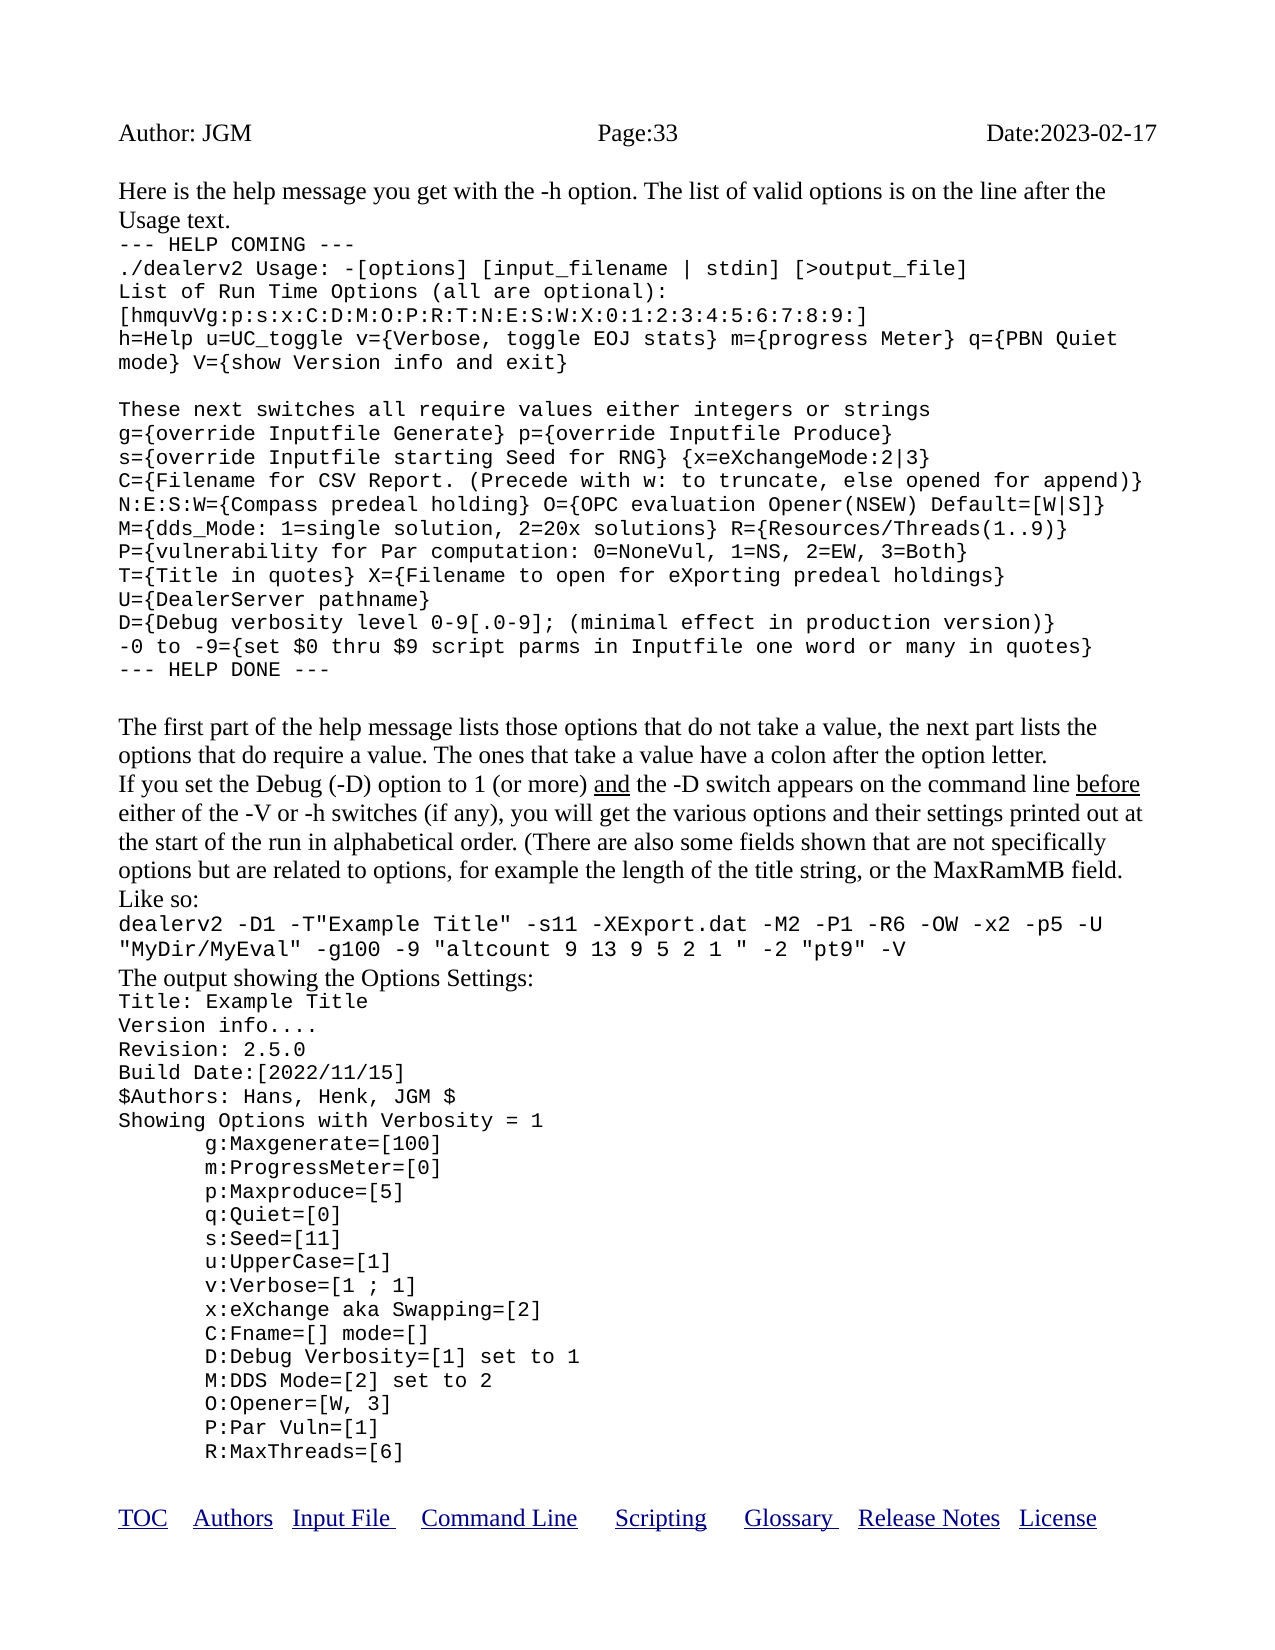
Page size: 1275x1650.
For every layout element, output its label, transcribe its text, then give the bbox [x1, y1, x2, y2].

text The output showing the Options Settings: [118, 963, 1157, 991]
text dealerv2 -D1 -T"Example Title" -s11 -XExport.dat -M2 -P1 -R6 -OW -x2 -p5 -U "MyDir/MyEval" -g100 -9 "altcount 9 13 9 5 2 1 " -2 "pt9" -V [118, 913, 1157, 963]
text The first part of the help message lists those options that do not take a value, the next part lists the options that do require a value. The ones that take a value have a colon after the option letter. [118, 712, 1157, 769]
text m:ProgressMeter=[0] [118, 1157, 1157, 1181]
text List of Run Time Options (all are optional): [hmquvVg:p:s:x:C:D:M:O:P:R:T:N:E:S:W:X:0:1:2:3:4:5:6:7:8:9:] [118, 281, 1157, 328]
text s={override Inputfile starting Seed for RNG} {x=eXchangeMode:2|3} [118, 447, 1157, 470]
text Showing Options with Verbosity = 1 [118, 1110, 1157, 1133]
text C:Fname=[] mode=[] [118, 1322, 1157, 1346]
text P:Par Vuln=[1] [118, 1417, 1157, 1441]
text s:Seed=[11] [118, 1228, 1157, 1252]
text C={Filename for CSV Report. (Precede with w: to truncate, else opened for append)} [118, 470, 1157, 494]
text v:Verbose=[1 ; 1] [118, 1275, 1157, 1299]
text U={DealerServer pathname} [118, 588, 1157, 612]
text --- HELP DONE --- [118, 659, 1157, 683]
text These next switches all require values either integers or strings [118, 399, 1157, 423]
text D:Debug Verbosity=[1] set to 1 [118, 1346, 1157, 1370]
text u:UpperCase=[1] [118, 1252, 1157, 1275]
text -0 to -9={set $0 thru $9 script parms in Inputfile one word or many in quotes} [118, 636, 1157, 659]
text M:DDS Mode=[2] set to 2 [118, 1370, 1157, 1393]
text --- HELP COMING --- [118, 234, 1157, 257]
text ./dealerv2 Usage: -[options] [input_filename | stdin] [>output_file] [118, 257, 1157, 281]
text Build Date:[2022/11/15] [118, 1062, 1157, 1086]
text T={Title in quotes} X={Filename to open for eXporting predeal holdings} [118, 565, 1157, 588]
text Title: Example Title [118, 991, 1157, 1015]
text g:Maxgenerate=[100] [118, 1133, 1157, 1157]
text Version info.... [118, 1015, 1157, 1039]
text Revision: 2.5.0 [118, 1039, 1157, 1062]
text $Authors: Hans, Henk, JGM $ [118, 1086, 1157, 1110]
text h=Help u=UC_toggle v={Verbose, toggle EOJ stats} m={progress Meter} q={PBN Quiet mode} V={show Version info and exit} [118, 328, 1157, 376]
text O:Opener=[W, 3] [118, 1393, 1157, 1417]
text p:Maxproduce=[5] [118, 1181, 1157, 1204]
text Here is the help message you get with the -h option. The list of valid options is on the line after the Usage text. [118, 176, 1157, 234]
text g={override Inputfile Generate} p={override Inputfile Produce} [118, 423, 1157, 447]
text M={dds_Mode: 1=single solution, 2=20x solutions} R={Resources/Threads(1..9)} [118, 518, 1157, 541]
text If you set the Debug (-D) option to 1 (or more) and the -D switch appears on the command line before either of the -V or -h switches (if any), you will get the various options and their settings printed out at the start of the run in alphabetical order. (There are also some fields shown that are not specifically options but are related to options, for example the length of the title string, or the MaxRamMB field. Like so: [118, 769, 1157, 913]
text P={vulnerability for Par computation: 0=NoneVul, 1=NS, 2=EW, 3=Both} [118, 541, 1157, 565]
text D={Debug verbosity level 0-9[.0-9]; (minimal effect in production version)} [118, 612, 1157, 636]
text N:E:S:W={Compass predeal holding} O={OPC evaluation Opener(NSEW) Default=[W|S]} [118, 494, 1157, 518]
text q:Quiet=[0] [118, 1204, 1157, 1228]
text x:eXchange aka Swapping=[2] [118, 1299, 1157, 1322]
text R:MaxThreads=[6] [118, 1441, 1157, 1464]
